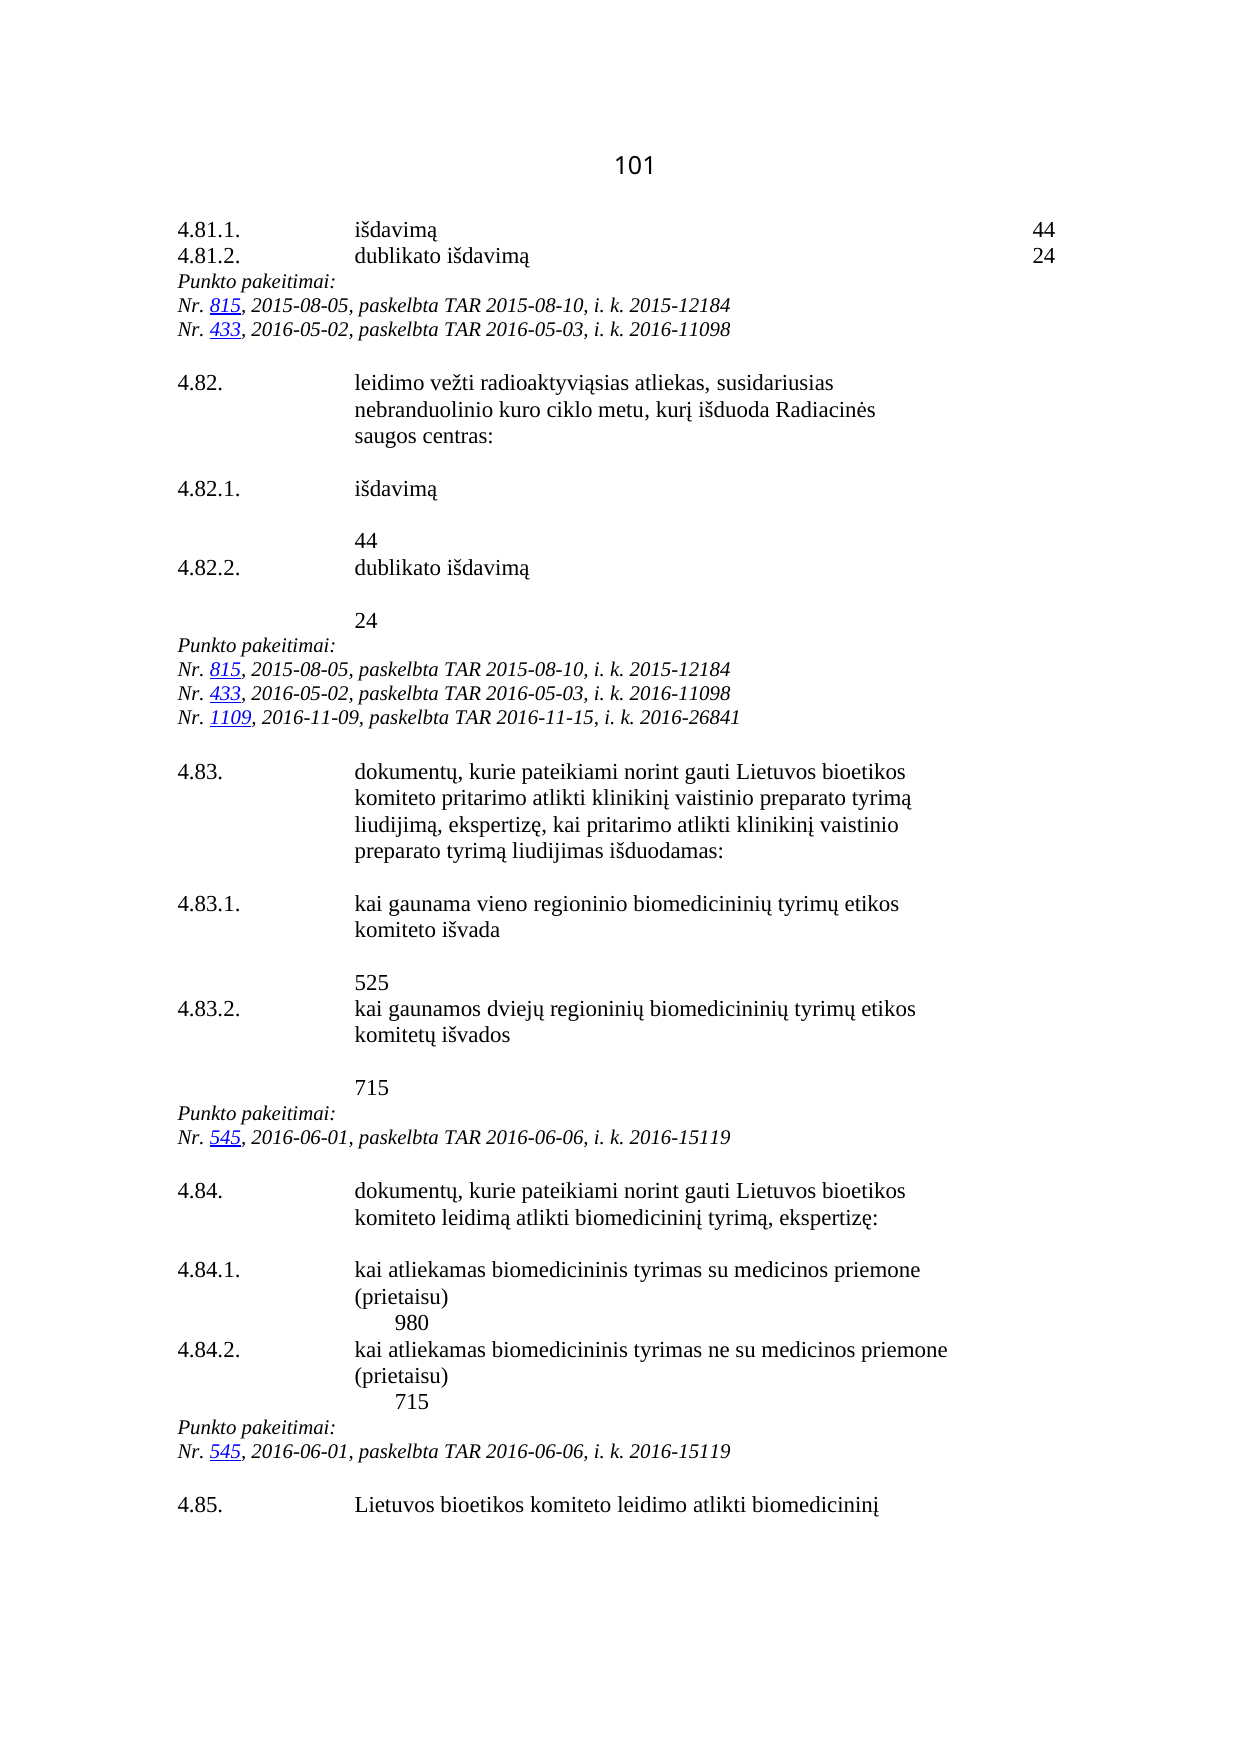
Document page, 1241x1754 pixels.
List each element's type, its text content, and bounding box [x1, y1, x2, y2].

text Nr. 815, 2015-08-05, paskelbta TAR 2015-08-10, i. k. 2015-12184 [177, 293, 1093, 317]
text 4.82.1. išdavimą 44 [177, 475, 892, 554]
text Nr. 433, 2016-05-02, paskelbta TAR 2016-05-03, i. k. 2016-11098 [177, 681, 1093, 705]
text 4.83.2. kai gaunamos dviejų regioninių biomedicininių tyrimų etikos komitetų išvados 715 [177, 995, 945, 1101]
text 4.84.1. kai atliekamas biomedicininis tyrimas su medicinos priemone (prietaisu) 980 [177, 1257, 975, 1336]
text Nr. 433, 2016-05-02, paskelbta TAR 2016-05-03, i. k. 2016-11098 [177, 317, 1093, 341]
text 4.85. Lietuvos bioetikos komiteto leidimo atlikti biomedicininį [177, 1492, 892, 1518]
text Punkto pakeitimai: [177, 633, 1093, 657]
text 4.81.2. dublikato išdavimą 24 [177, 242, 1093, 268]
text nebranduolinio kuro ciklo metu, kurį išduoda Radiacinės [354, 396, 892, 422]
text 4.84.2. kai atliekamas biomedicininis tyrimas ne su medicinos priemone (prietaisu) 715 [177, 1336, 975, 1415]
text Nr. 1109, 2016-11-09, paskelbta TAR 2016-11-15, i. k. 2016-26841 [177, 705, 1093, 729]
text 4.82.2. dublikato išdavimą 24 [177, 554, 892, 633]
text 4.83. dokumentų, kurie pateikiami norint gauti Lietuvos bioetikos komiteto pritarimo atlikti klinikinį vaistinio preparato tyrimą liudijimą, ekspertizę, kai pritarimo atlikti klinikinį vaistinio preparato tyrimą liudijimas išduodamas: [177, 758, 945, 890]
text 4.81.1. išdavimą 44 [177, 216, 1093, 242]
text Nr. 815, 2015-08-05, paskelbta TAR 2015-08-10, i. k. 2015-12184 [177, 657, 1093, 681]
text saugos centras: [354, 422, 892, 475]
text 4.83.1. kai gaunama vieno regioninio biomedicininių tyrimų etikos komiteto išvada 525 [177, 890, 945, 995]
text 4.84. dokumentų, kurie pateikiami norint gauti Lietuvos bioetikos komiteto leidimą atlikti biomedicininį tyrimą, ekspertizę: [177, 1177, 975, 1257]
text Punkto pakeitimai: [177, 268, 1093, 293]
text 4.82. leidimo vežti radioaktyviąsias atliekas, susidariusias [177, 369, 892, 396]
text Punkto pakeitimai: [177, 1415, 1093, 1439]
text Nr. 545, 2016-06-01, paskelbta TAR 2016-06-06, i. k. 2016-15119 [177, 1439, 1093, 1463]
text Nr. 545, 2016-06-01, paskelbta TAR 2016-06-06, i. k. 2016-15119 [177, 1125, 1093, 1149]
text Punkto pakeitimai: [177, 1101, 1093, 1125]
